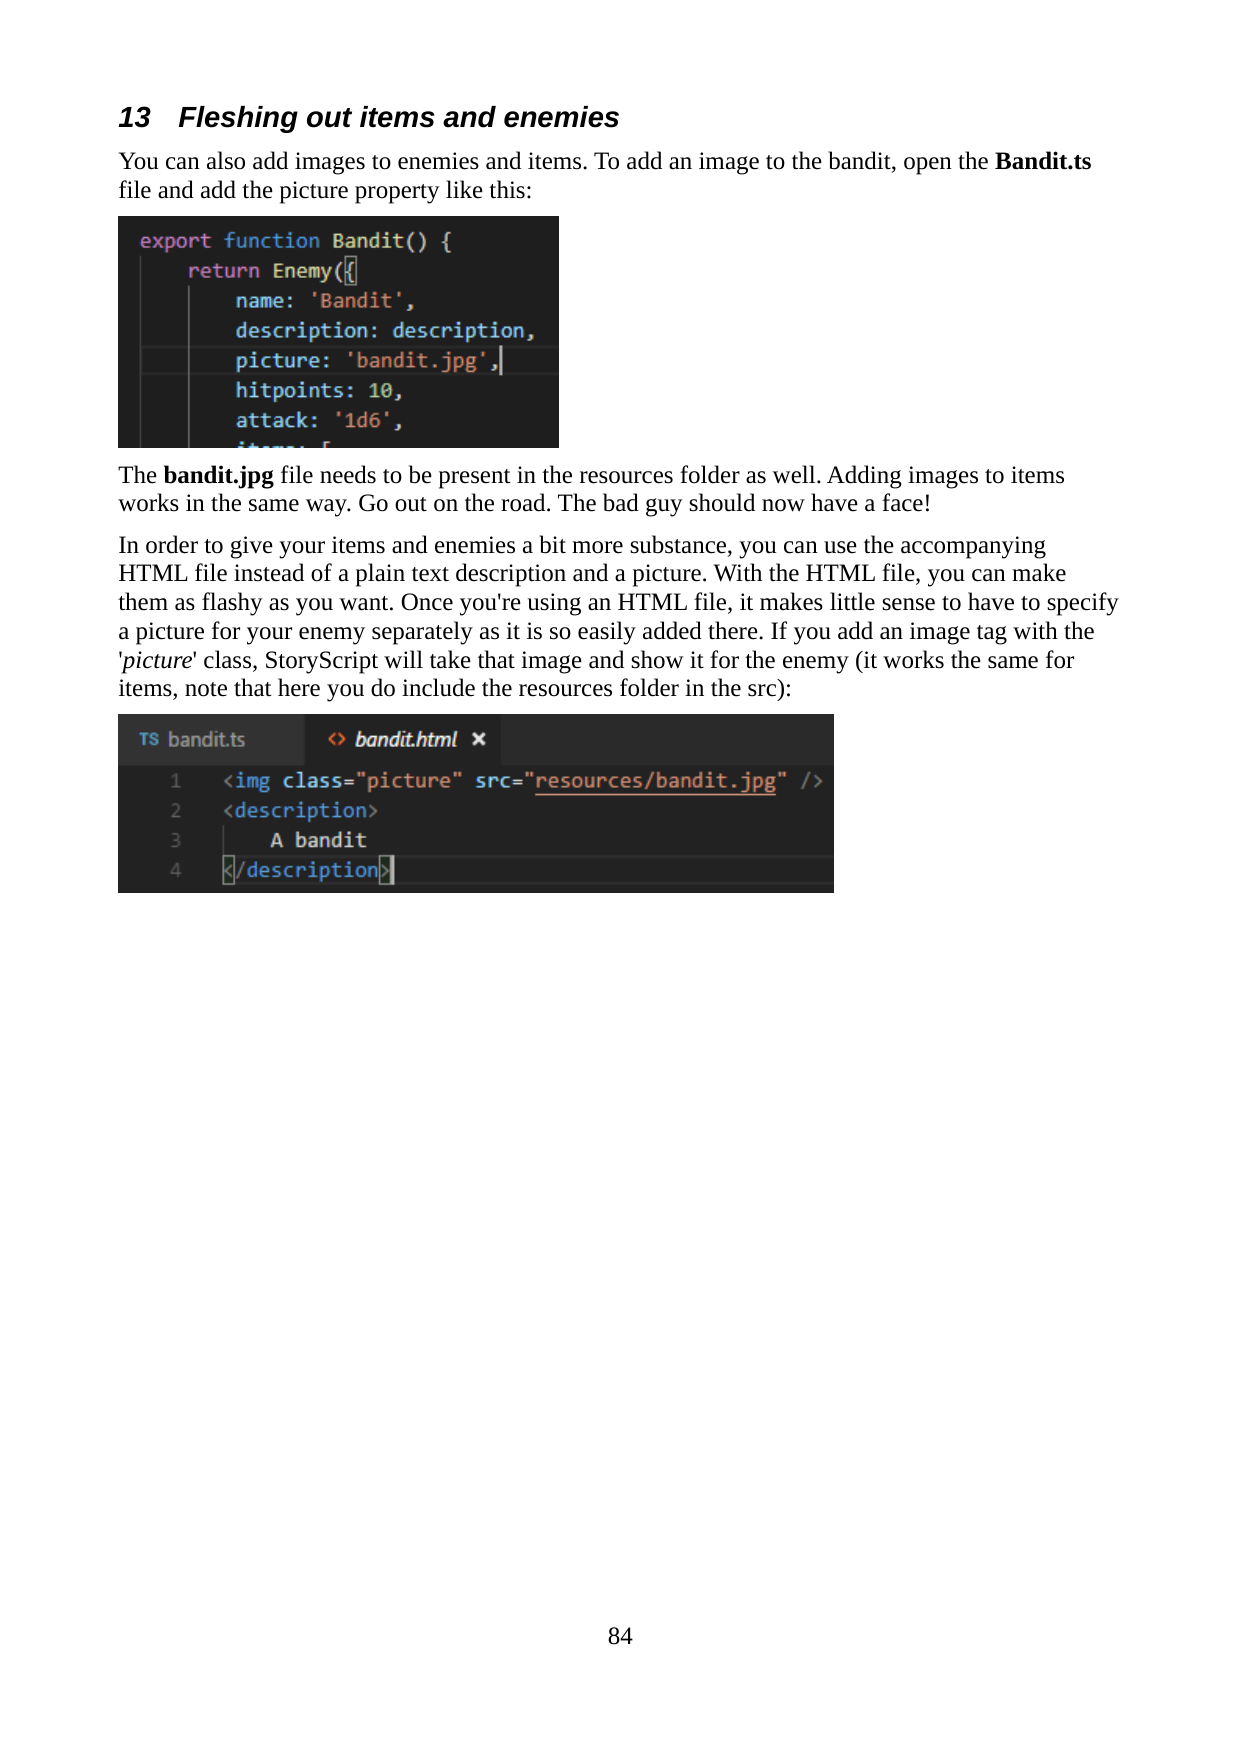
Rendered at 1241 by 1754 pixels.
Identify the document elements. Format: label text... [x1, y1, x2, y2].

text The bandit.jpg file needs to be present in the resources folder as well. Adding images to items works in the same way. Go out on the road. The bad guy should now have a face! [118, 460, 1122, 517]
text In order to give your items and enemies a bit more substance, you can use the accompanying HTML file instead of a plain text description and a picture. With the HTML file, you can make them as flashy as you want. Once you're using an HTML file, it makes little sense to have to specify a picture for your enemy separately as it is so easily added there. If you add an image tag with the 'picture' class, StoryScript will take that image and show it for the enemy (it works the same for items, note that here you do include the resources folder in the src): [118, 530, 1122, 702]
subtitle Fleshing out items and enemies [118, 100, 1122, 133]
text You can also add images to enemies and items. To add an image to the bandit, open the Bandit.ts file and add the picture property like this: [118, 146, 1122, 203]
